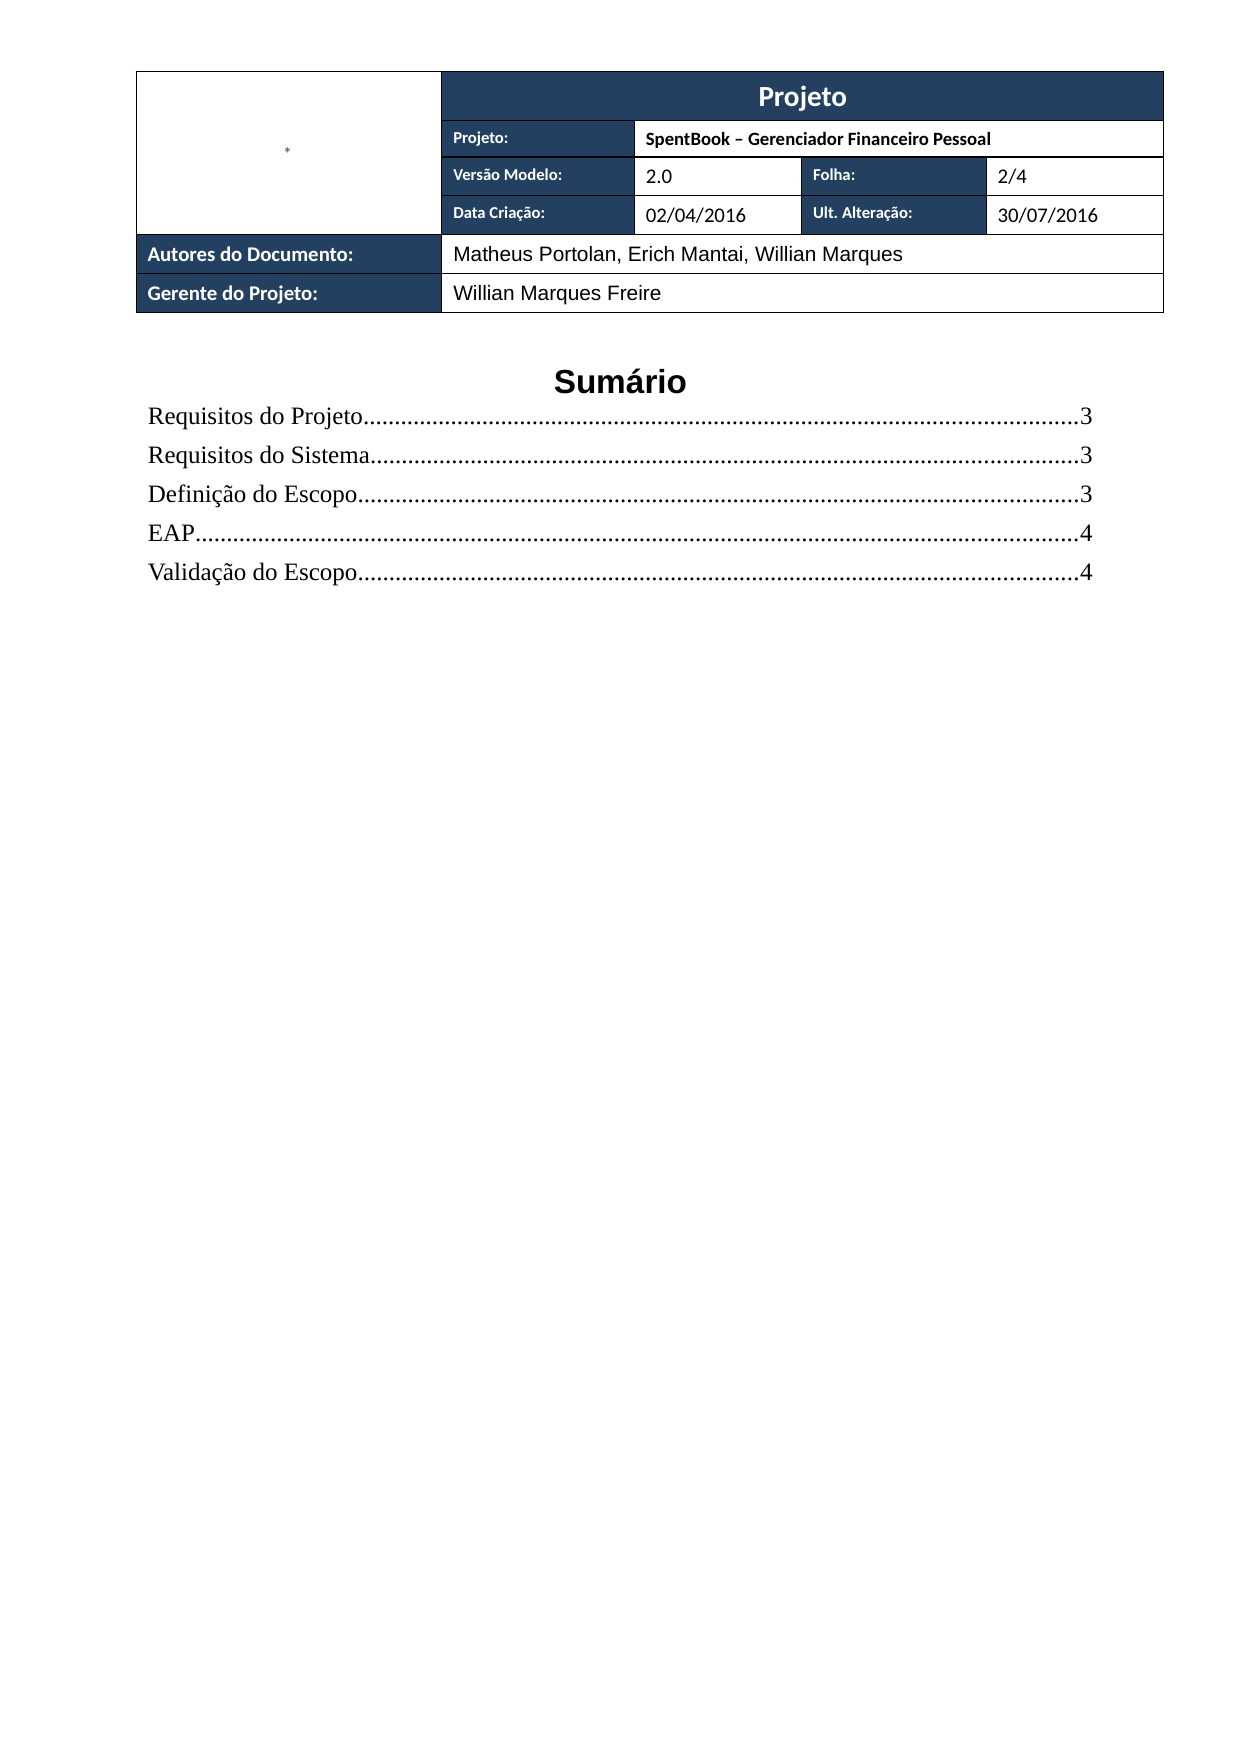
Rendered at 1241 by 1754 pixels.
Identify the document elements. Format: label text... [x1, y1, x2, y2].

subtitle Sumário [148, 362, 1092, 401]
text Validação do Escopo 4 [148, 557, 1092, 586]
text Requisitos do Projeto 3 [148, 401, 1092, 429]
text EAP 4 [148, 518, 1092, 547]
text Requisitos do Sistema 3 [148, 440, 1092, 469]
text Definição do Escopo 3 [148, 479, 1092, 508]
